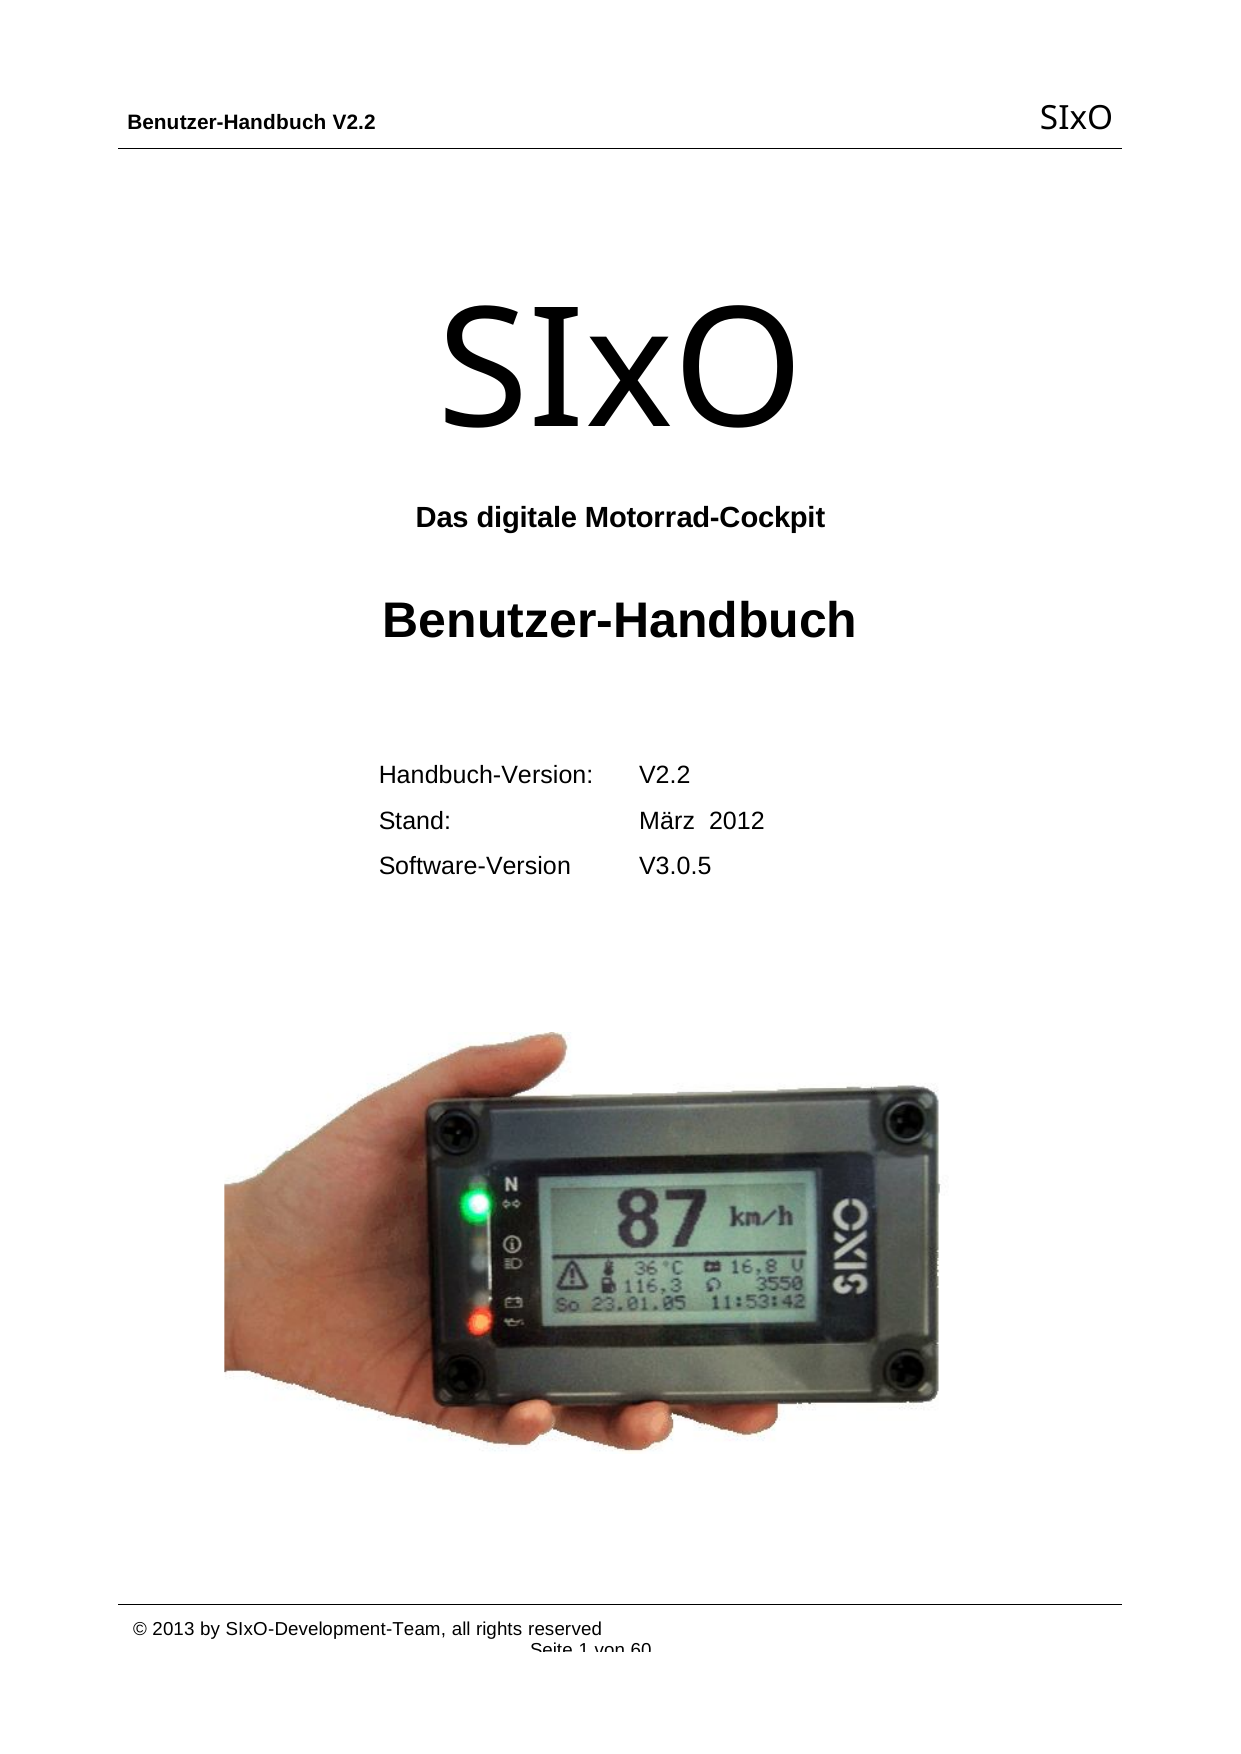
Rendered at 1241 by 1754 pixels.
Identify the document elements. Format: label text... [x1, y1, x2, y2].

text SIxO [118, 249, 1122, 476]
text Software-Version V3.0.5 [378, 852, 1122, 880]
text Stand: März 2012 [378, 807, 1122, 834]
text Handbuch-Version: V2.2 [378, 761, 1122, 789]
picture [224, 1032, 1028, 1454]
title Benutzer-Handbuch [118, 592, 1122, 648]
subtitle Das digitale Motorrad-Cockpit [118, 501, 1122, 533]
